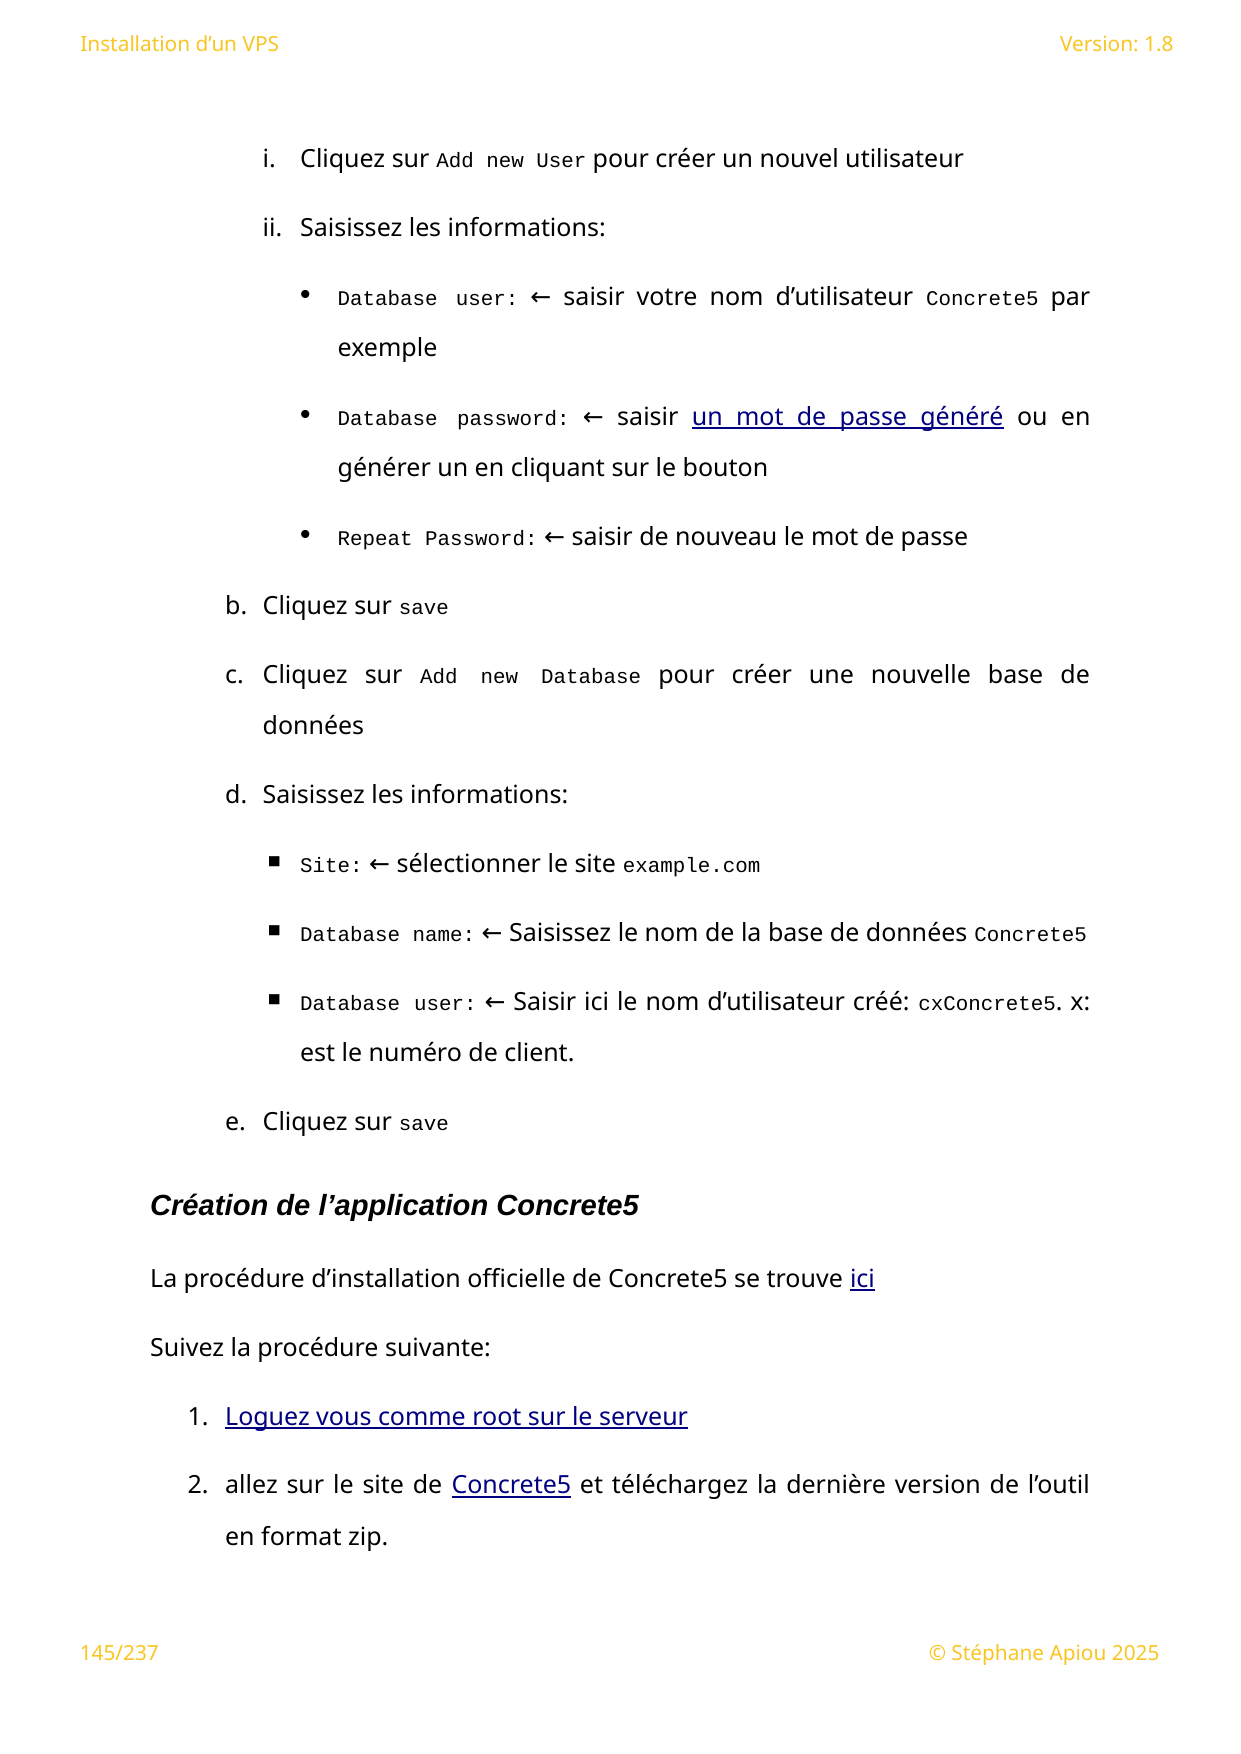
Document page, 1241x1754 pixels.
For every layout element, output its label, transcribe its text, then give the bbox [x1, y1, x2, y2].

text La procédure d’installation officielle de Concrete5 se trouve ici [150, 1260, 1090, 1294]
list Database password: ← saisir un mot de passe généré ou en générer un en cliquant sur le bouton [300, 399, 1090, 484]
list Cliquez sur save [225, 588, 1090, 622]
list Cliquez sur Add new Database pour créer une nouvelle base de données [225, 657, 1090, 742]
list Database name: ← Saisissez le nom de la base de données Concrete5 [262, 914, 1090, 948]
list Repeat Password: ← saisir de nouveau le mot de passe [300, 519, 1090, 553]
subtitle Création de l’application Concrete5 [150, 1188, 1090, 1222]
list Loguez vous comme root sur le serveur [187, 1398, 1090, 1432]
list Cliquez sur Add new User pour créer un nouvel utilisateur [262, 141, 1090, 175]
list Site: ← sélectionner le site example.com [262, 846, 1090, 879]
list Database user: ← saisir votre nom d’utilisateur Concrete5 par exemple [300, 279, 1090, 364]
list allez sur le site de Concrete5 et téléchargez la dernière version de l’outil en format zip. [187, 1467, 1090, 1552]
list Cliquez sur save [225, 1103, 1090, 1137]
list Database user: ← Saisir ici le nom d’utilisateur créé: cxConcrete5. x: est le numéro de client. [262, 983, 1090, 1068]
list Saisissez les informations: [262, 210, 1090, 244]
list Saisissez les informations: [225, 777, 1090, 811]
text Suivez la procédure suivante: [150, 1329, 1090, 1363]
